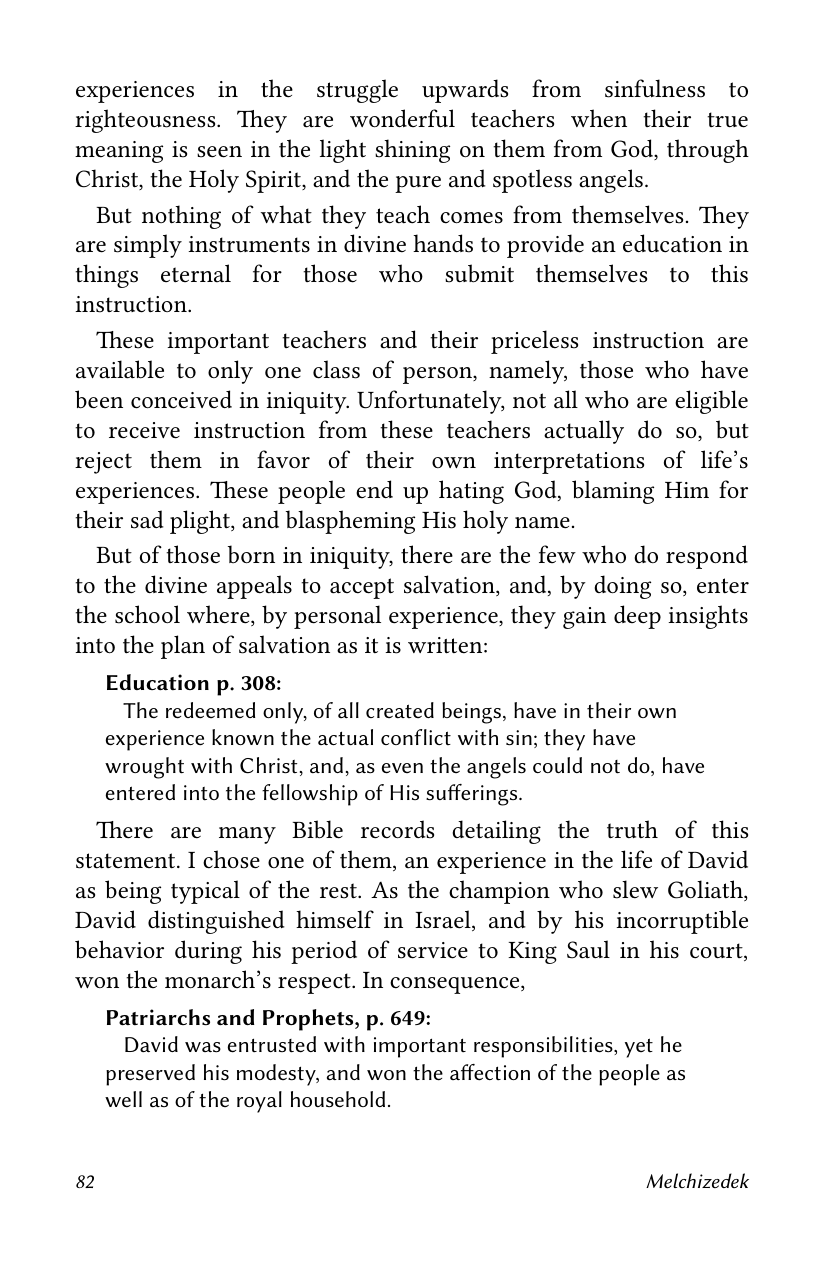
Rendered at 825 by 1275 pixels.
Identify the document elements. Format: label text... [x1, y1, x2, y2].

text But nothing of what they teach comes from themselves. They are simply instruments in divine hands to provide an education in things eternal for those who submit themselves to this instruction. [75, 201, 750, 319]
text experiences in the struggle upwards from sinfulness to righteousness. They are wonderful teachers when their true meaning is seen in the light shining on them from God, through Christ, the Holy Spirit, and the pure and spotless angels. [75, 75, 750, 193]
text These important teachers and their priceless instruction are available to only one class of person, namely, those who have been conceived in iniquity. Unfortunately, not all who are eligible to receive instruction from these teachers actually do so, but reject them in favor of their own interpretations of life’s experiences. These people end up hating God, blaming Him for their sad plight, and blaspheming His holy name. [75, 326, 750, 534]
text But of those born in iniquity, there are the few who do respond to the divine appeals to accept salvation, and, by doing so, enter the school where, by personal experience, they gain deep insights into the plan of salvation as it is written: [75, 542, 750, 660]
text David was entrusted with important responsibilities, yet he preserved his modesty, and won the affection of the people as well as of the royal household. [105, 1032, 720, 1113]
text There are many Bible records detailing the truth of this statement. I chose one of them, an experience in the life of David as being typical of the rest. As the champion who slew Goliath, David distinguished himself in Israel, and by his incorruptible behavior during his period of service to King Saul in his court, won the monarch’s respect. In consequence, [75, 816, 750, 994]
text Patriarchs and Prophets, p. 649: [105, 1004, 750, 1031]
text Education p. 308: [105, 670, 750, 696]
text The redeemed only, of all created beings, have in their own experience known the actual conflict with sin; they have wrought with Christ, and, as even the angels could not do, have entered into the fellowship of His sufferings. [105, 698, 720, 806]
